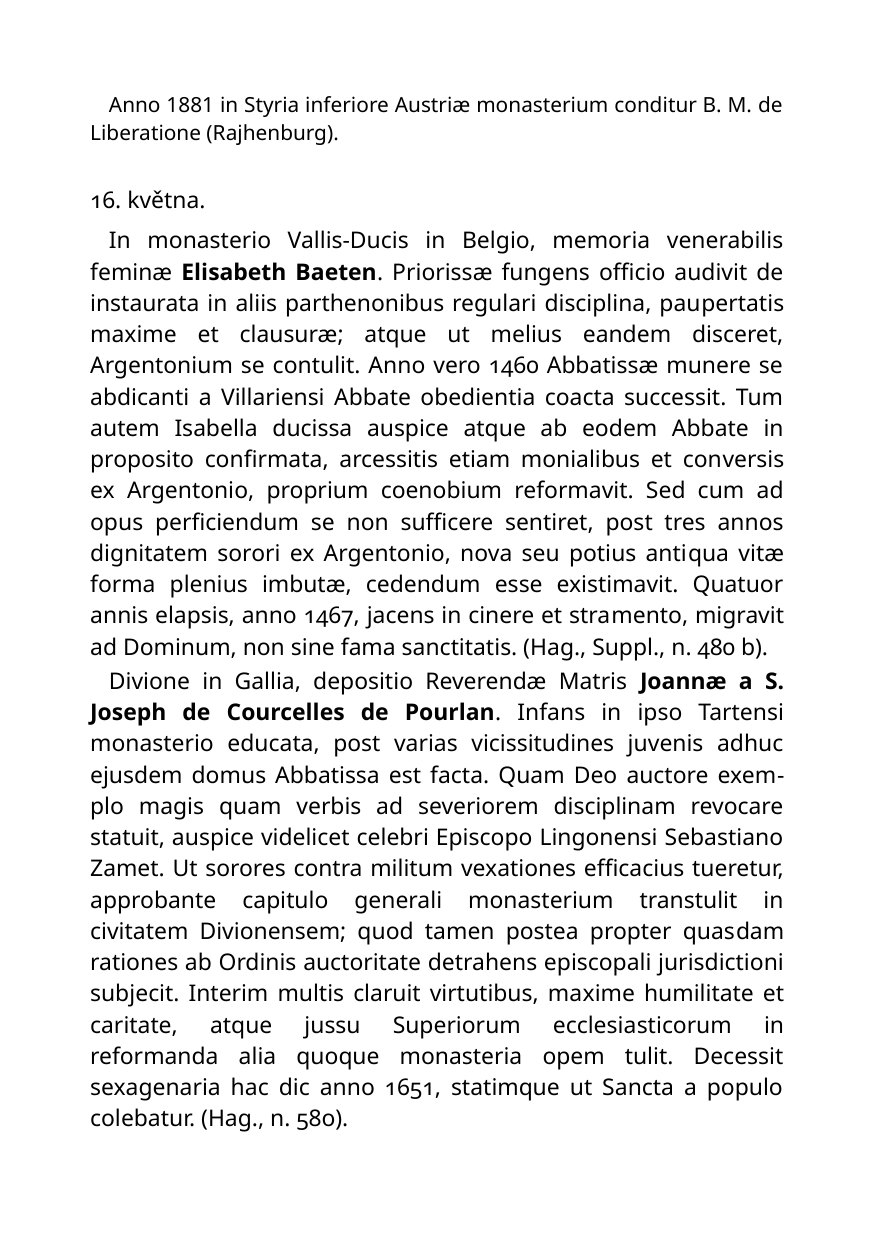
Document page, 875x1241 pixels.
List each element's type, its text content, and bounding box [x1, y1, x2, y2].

text 16. května. [90, 184, 784, 215]
text Anno 1881 in Styria inferiore Austriæ monasterium conditur B. M. de Libera­tione (Rajhenburg). [90, 90, 784, 147]
text In monasterio Vallis-Ducis in Belgio, memoria venerabilis feminæ Elisabeth Baeten. Priorissæ fungens officio audivit de instaurata in aliis parthenonibus regulari disciplina, pau­pertatis maxime et clausuræ; atque ut melius eandem disceret, Argentonium se contulit. Anno vero 1460 Abbatissæ munere se abdicanti a Villariensi Abbate obedientia coacta successit. Tum autem Isabella ducissa auspice atque ab eodem Abbate in proposito confirmata, arcessitis etiam monialibus et con­versis ex Argentonio, proprium coenobium reformavit. Sed cum ad opus perficiendum se non sufficere sentiret, post tres annos dignitatem sorori ex Argentonio, nova seu potius anti­qua vitæ forma plenius imbutæ, cedendum esse existimavit. Quatuor annis elapsis, anno 1467, jacens in cinere et stra­mento, migravit ad Dominum, non sine fama sanctitatis. (Hag., Suppl., n. 480 b). [90, 224, 784, 662]
text Divione in Gallia, depositio Reverendæ Matris Joannæ a S. Joseph de Courcelles de Pourlan. Infans in ipso Tartensi monasterio educata, post varias vicissitudines juvenis adhuc ejusdem domus Abbatissa est facta. Quam Deo auctore exem­plo magis quam verbis ad severiorem disciplinam revocare statuit, auspice videlicet celebri Episcopo Lingonensi Sebastiano Zamet. Ut sorores contra militum vexationes efficacius tueretur, approbante capitulo generali monasterium transtulit in civitatem Divionensem; quod tamen postea propter quas­dam rationes ab Ordinis auctoritate detrahens episcopali jurisdictioni subjecit. Interim multis claruit virtutibus, ma­xime humilitate et caritate, atque jussu Superiorum ecclesia­sticorum in reformanda alia quoque monasteria opem tulit. Decessit sexagenaria hac dic anno 1651, statimque ut Sancta a populo colebatur. (Hag., n. 58o). [90, 665, 784, 1134]
